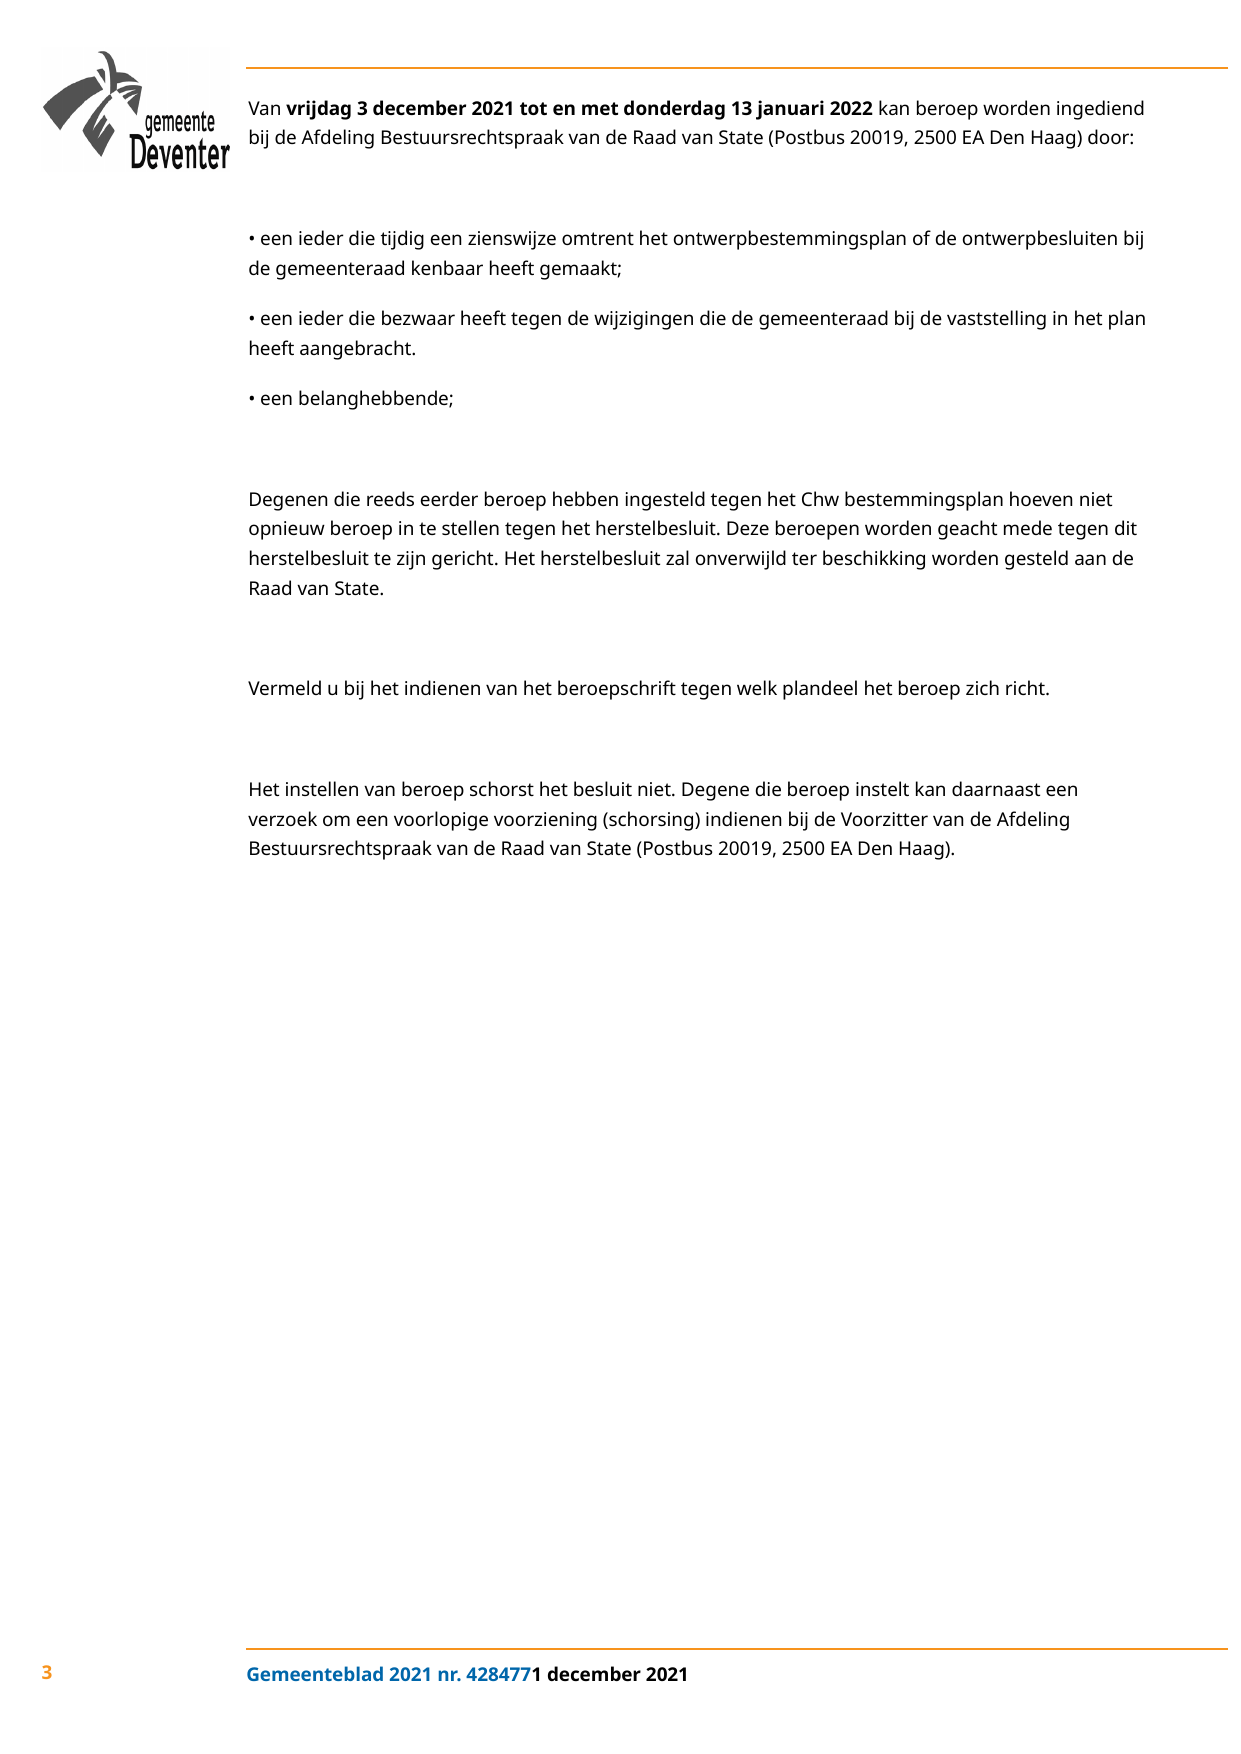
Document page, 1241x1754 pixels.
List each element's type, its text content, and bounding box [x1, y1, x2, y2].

text Het instellen van beroep schorst het besluit niet. Degene die beroep instelt kan daarnaast een verzoek om een voorlopige voorziening (schorsing) indienen bij de Voorzitter van de Afdeling Bestuursrechtspraak van de Raad van State (Postbus 20019, 2500 EA Den Haag). [248, 776, 1152, 861]
text • een belanghebbende; [248, 385, 1152, 411]
text • een ieder die tijdig een zienswijze omtrent het ontwerpbestemmingsplan of de ontwerpbesluiten bij de gemeenteraad kenbaar heeft gemaakt; [248, 225, 1152, 281]
picture [41, 47, 231, 172]
text Van vrijdag 3 december 2021 tot en met donderdag 13 januari 2022 kan beroep worden ingediend bij de Afdeling Bestuursrechtspraak van de Raad van State (Postbus 20019, 2500 EA Den Haag) door: [248, 95, 1152, 150]
text Degenen die reeds eerder beroep hebben ingesteld tegen het Chw bestemmingsplan hoeven niet opnieuw beroep in te stellen tegen het herstelbesluit. Deze beroepen worden geacht mede tegen dit herstelbesluit te zijn gericht. Het herstelbesluit zal onverwijld ter beschikking worden gesteld aan de Raad van State. [248, 486, 1152, 601]
text • een ieder die bezwaar heeft tegen de wijzigingen die de gemeenteraad bij de vaststelling in het plan heeft aangebracht. [248, 305, 1152, 361]
text Vermeld u bij het indienen van het beroepschrift tegen welk plandeel het beroep zich richt. [248, 676, 1152, 701]
